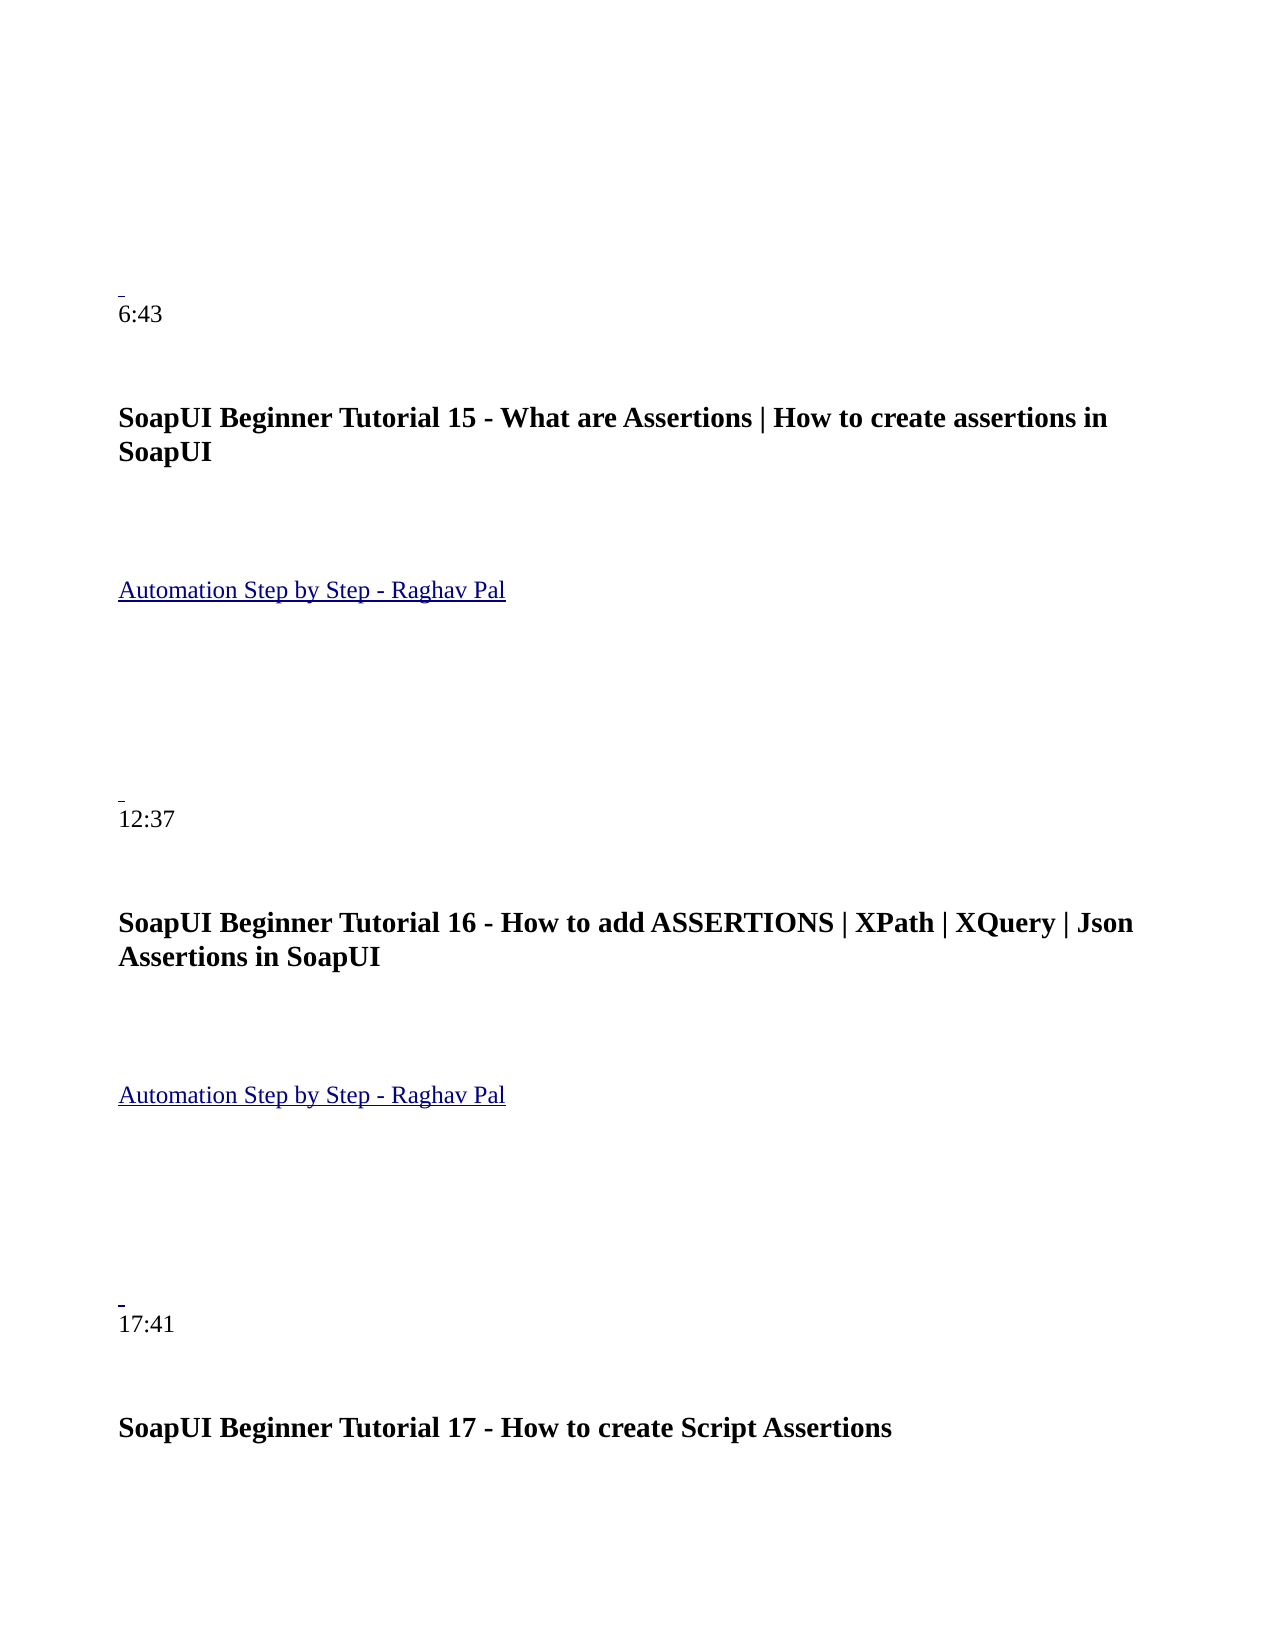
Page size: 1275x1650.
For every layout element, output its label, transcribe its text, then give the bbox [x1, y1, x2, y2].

subtitle SoapUI Beginner Tutorial 16 - How to add ASSERTIONS | XPath | XQuery | Json Assertions in SoapUI [118, 905, 1157, 972]
subtitle SoapUI Beginner Tutorial 17 - How to create Script Assertions [118, 1410, 1157, 1443]
subtitle SoapUI Beginner Tutorial 15 - What are Assertions | How to create assertions in SoapUI [118, 400, 1157, 467]
text Automation Step by Step - Raghav Pal [118, 1080, 1157, 1109]
text Automation Step by Step - Raghav Pal [118, 575, 1157, 604]
text 17:41 [118, 1309, 1157, 1338]
text 12:37 [118, 804, 1157, 833]
text 6:43 [118, 299, 1157, 328]
